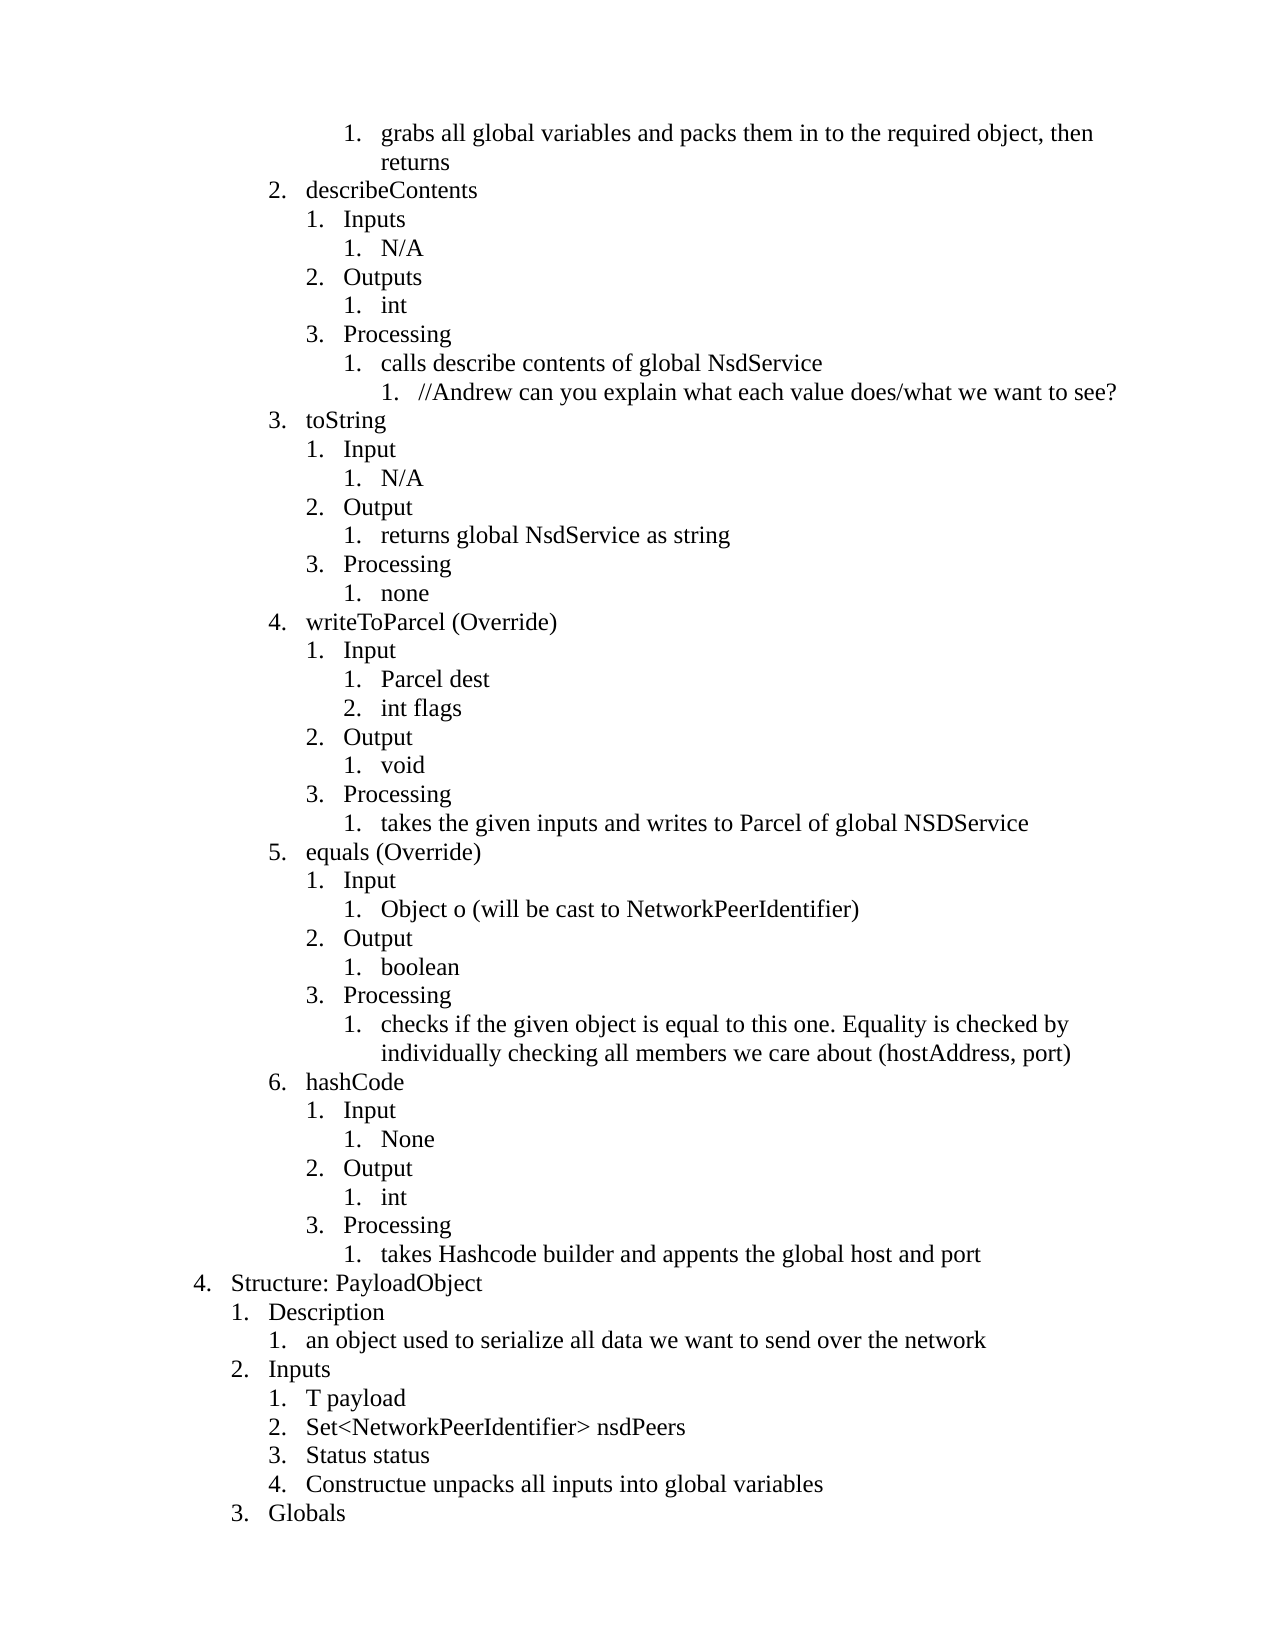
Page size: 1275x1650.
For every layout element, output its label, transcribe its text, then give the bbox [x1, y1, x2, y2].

list T payload [268, 1383, 1157, 1412]
list Outputs [306, 262, 1157, 291]
list Set<NetworkPeerIdentifier> nsdPeers [268, 1412, 1157, 1441]
list grabs all global variables and packs them in to the required object, then returns [343, 118, 1157, 176]
list int flags [343, 693, 1157, 722]
list N/A [343, 463, 1157, 492]
list calls describe contents of global NsdService [343, 348, 1157, 377]
list boolean [343, 952, 1157, 981]
list Output [306, 923, 1157, 952]
list Output [306, 722, 1157, 751]
list Input [306, 636, 1157, 664]
list Parcel dest [343, 664, 1157, 693]
list Inputs [306, 204, 1157, 233]
list Structure: PayloadObject [193, 1268, 1157, 1297]
list writeToParcel (Override) [268, 607, 1157, 636]
list describeContents [268, 176, 1157, 204]
list Constructue unpacks all inputs into global variables [268, 1469, 1157, 1498]
list toString [268, 406, 1157, 434]
list N/A [343, 233, 1157, 262]
list Input [306, 1096, 1157, 1124]
list Output [306, 492, 1157, 521]
list Processing [306, 319, 1157, 348]
list Description [231, 1297, 1157, 1326]
list Input [306, 866, 1157, 894]
list takes the given inputs and writes to Parcel of global NSDService [343, 808, 1157, 837]
list Status status [268, 1441, 1157, 1469]
list Input [306, 434, 1157, 463]
list takes Hashcode builder and appents the global host and port [343, 1239, 1157, 1268]
list equals (Override) [268, 837, 1157, 866]
list None [343, 1124, 1157, 1153]
list //Andrew can you explain what each value does/what we want to see? [381, 377, 1157, 406]
list Inputs [231, 1354, 1157, 1383]
list checks if the given object is equal to this one. Equality is checked by individually checking all members we care about (hostAddress, port) [343, 1009, 1157, 1067]
list Object o (will be cast to NetworkPeerIdentifier) [343, 894, 1157, 923]
list Globals [231, 1498, 1157, 1527]
list hashCode [268, 1067, 1157, 1096]
list none [343, 578, 1157, 607]
list Processing [306, 981, 1157, 1009]
list int [343, 291, 1157, 319]
list an object used to serialize all data we want to send over the network [268, 1326, 1157, 1354]
list int [343, 1182, 1157, 1211]
list returns global NsdService as string [343, 521, 1157, 549]
list Processing [306, 779, 1157, 808]
list Output [306, 1153, 1157, 1182]
list Processing [306, 1211, 1157, 1239]
list Processing [306, 549, 1157, 578]
list void [343, 751, 1157, 779]
